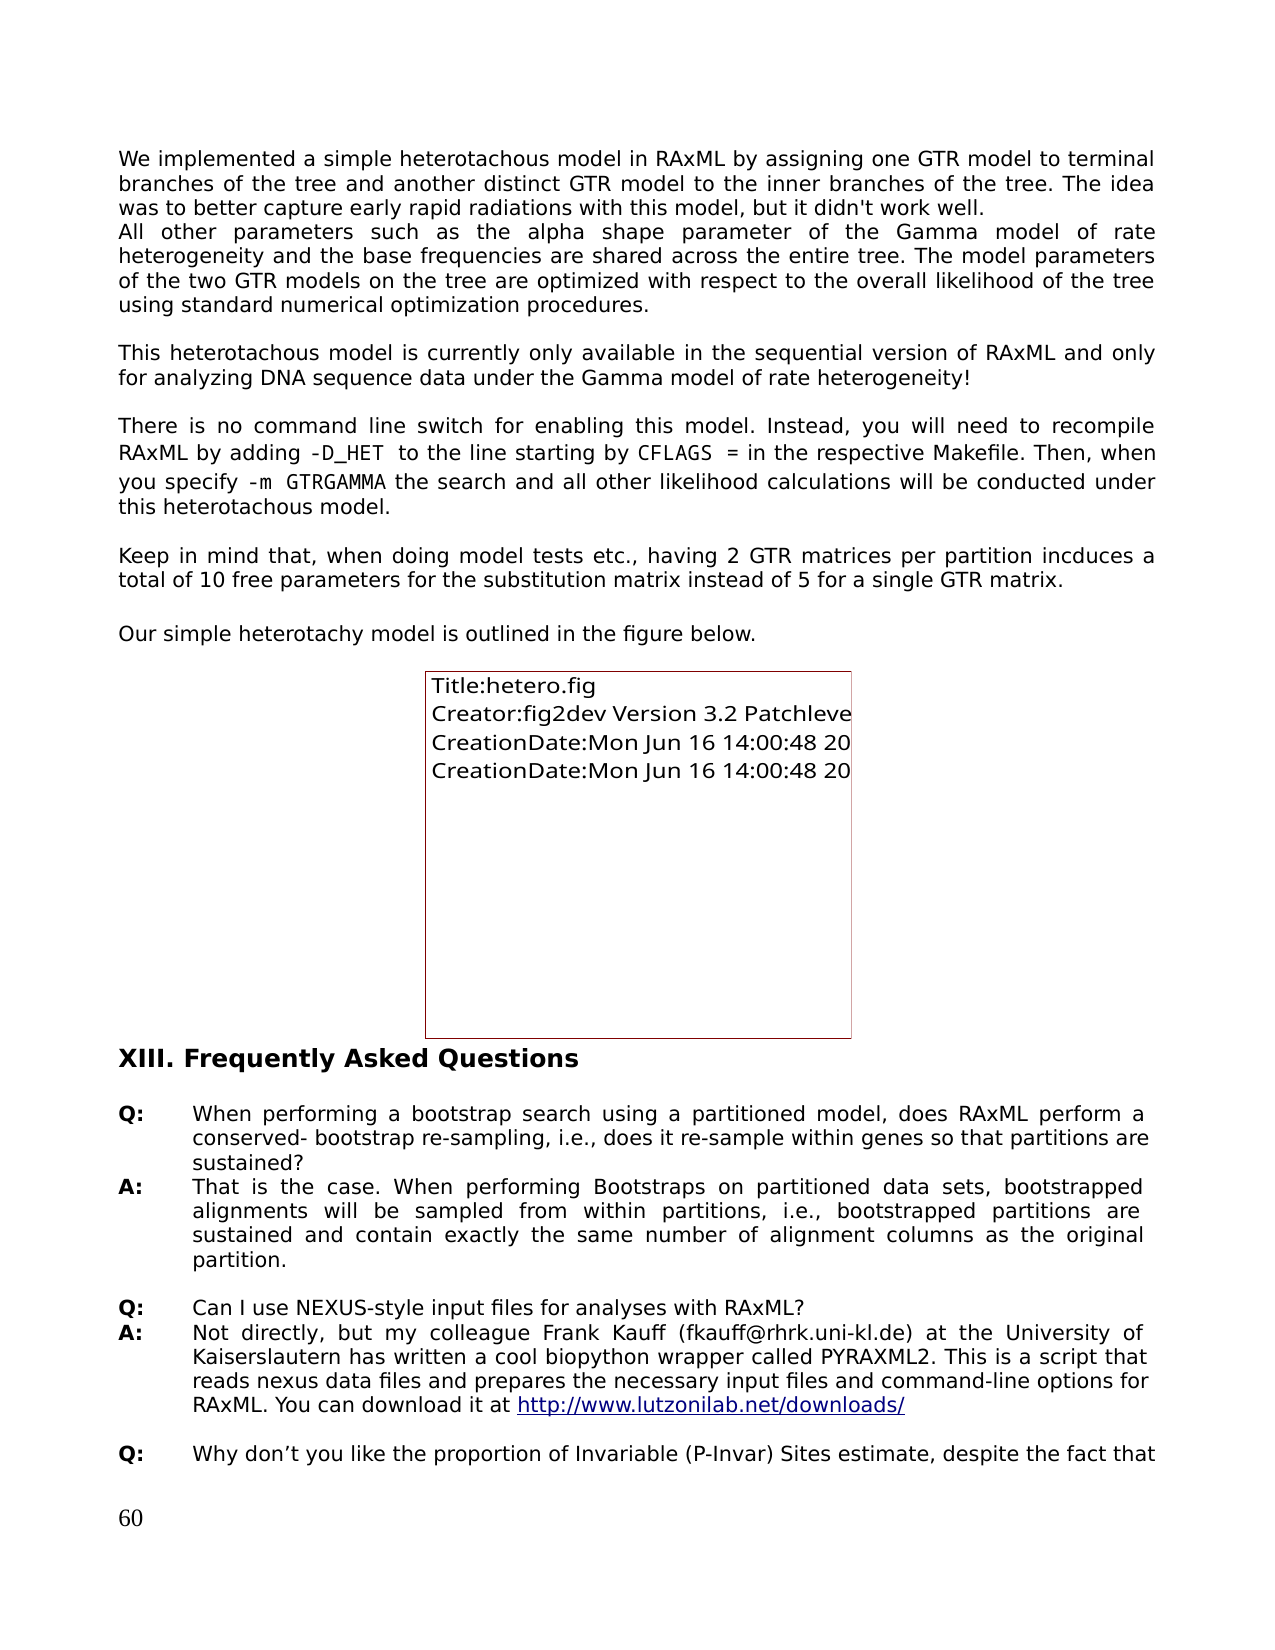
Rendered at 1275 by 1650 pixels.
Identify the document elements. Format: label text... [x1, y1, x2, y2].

text A: That is the case. When performing Bootstraps on partitioned data sets, bootstrapped alignments will be sampled from within partitions, i.e., bootstrapped partitions are sustained and contain exactly the same number of alignment columns as the original partition. [118, 1175, 1157, 1272]
text We implemented a simple heterotachous model in RAxML by assigning one GTR model to terminal branches of the tree and another distinct GTR model to the inner branches of the tree. The idea was to better capture early rapid radiations with this model, but it didn't work well. [118, 147, 1157, 220]
text Q: When performing a bootstrap search using a partitioned model, does RAxML perform a conserved- bootstrap re-sampling, i.e., does it re-sample within genes so that partitions are sustained? [118, 1102, 1157, 1175]
text There is no command line switch for enabling this model. Instead, you will need to recompile RAxML by adding -D_HET to the line starting by CFLAGS = in the respective Makefile. Then, when you specify -m GTRGAMMA the search and all other likelihood calculations will be conducted under this heterotachous model. [118, 414, 1157, 520]
text Our simple heterotachy model is outlined in the figure below. [118, 622, 1157, 646]
text This heterotachous model is currently only available in the sequential version of RAxML and only for analyzing DNA sequence data under the Gamma model of rate heterogeneity! [118, 341, 1157, 390]
text Keep in mind that, when doing model tests etc., having 2 GTR matrices per partition incduces a total of 10 free parameters for the substitution matrix instead of 5 for a single GTR matrix. [118, 544, 1157, 592]
text All other parameters such as the alpha shape parameter of the Gamma model of rate heterogeneity and the base frequencies are shared across the entire tree. The model parameters of the two GTR models on the tree are optimized with respect to the overall likelihood of the tree using standard numerical optimization procedures. [118, 220, 1157, 317]
text Q: Can I use NEXUS-style input files for analyses with RAxML? [118, 1296, 1157, 1321]
text XIII. Frequently Asked Questions [118, 1044, 1157, 1074]
text Q: Why don’t you like the proportion of Invariable (P-Invar) Sites estimate, despite the fact that [118, 1442, 1157, 1466]
text A: Not directly, but my colleague Frank Kauff (fkauff@rhrk.uni-kl.de) at the University of Kaiserslautern has written a cool biopython wrapper called PYRAXML2. This is a script that reads nexus data files and prepares the necessary input files and command-line options for RAxML. You can download it at http://www.lutzonilab.net/downloads/ [118, 1321, 1157, 1418]
